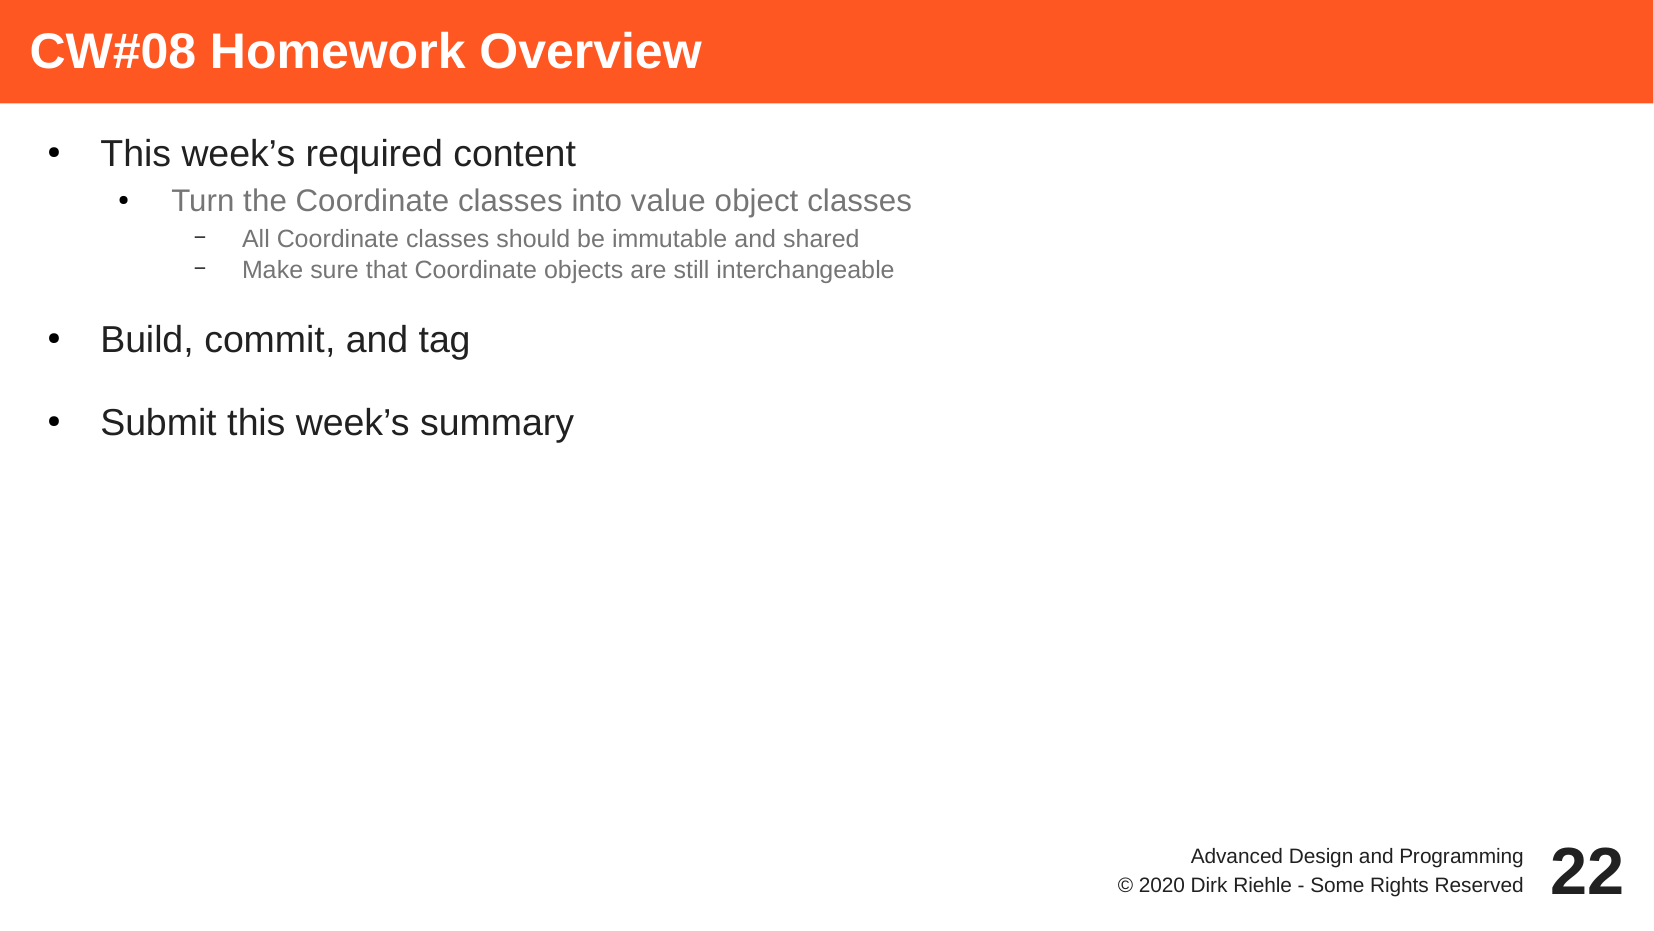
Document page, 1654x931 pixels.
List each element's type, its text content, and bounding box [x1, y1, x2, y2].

title CW#08 Homework Overview [0, 0, 1654, 104]
list This week’s required content Turn the Coordinate classes into value object classes All Coordinate classes should be immutable and shared Make sure that Coordinate objects are still interchangeable Build, commit, and tag Submit this week’s summary [29, 132, 1625, 813]
